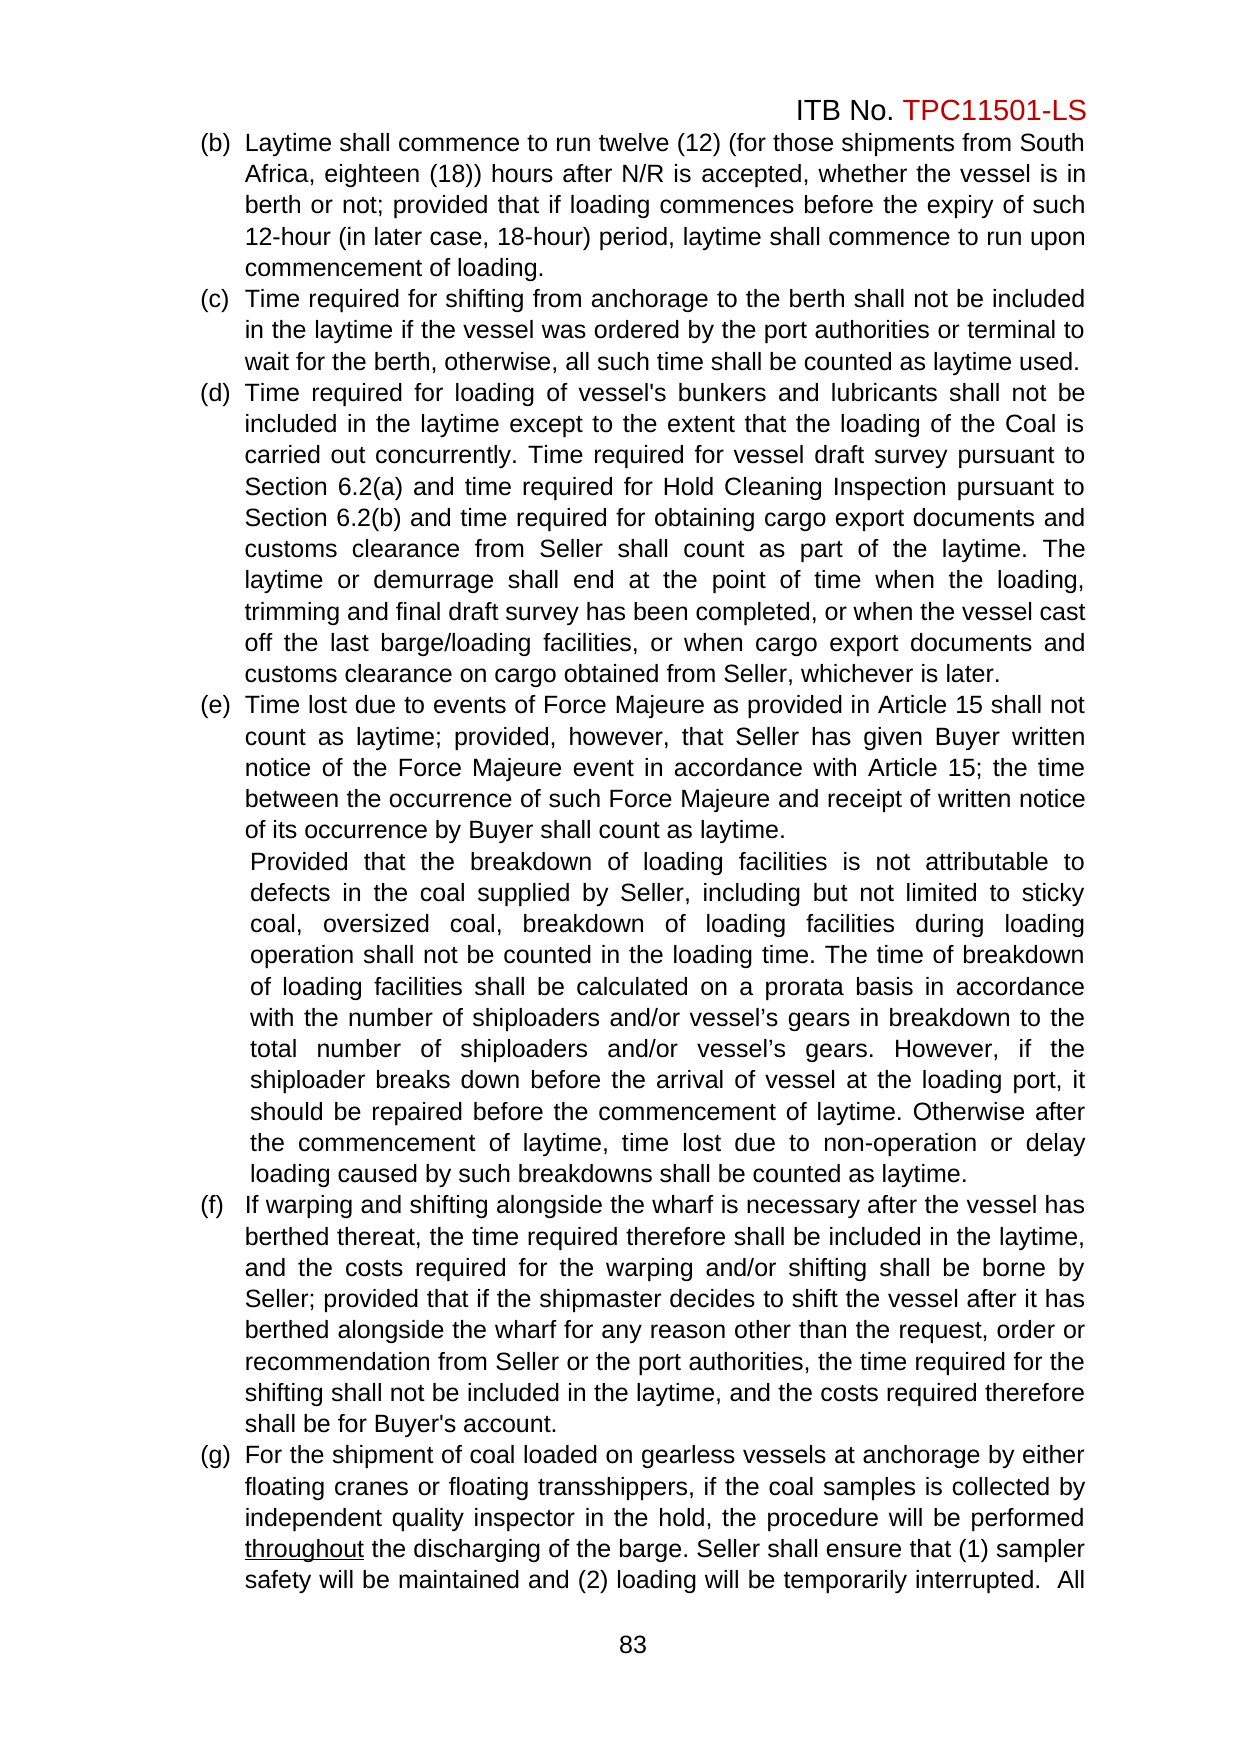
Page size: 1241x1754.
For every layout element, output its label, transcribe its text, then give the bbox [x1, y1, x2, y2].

list If warping and shifting alongside the wharf is necessary after the vessel has berthed thereat, the time required therefore shall be included in the laytime, and the costs required for the warping and/or shifting shall be borne by Seller; provided that if the shipmaster decides to shift the vessel after it has berthed alongside the wharf for any reason other than the request, order or recommendation from Seller or the port authorities, the time required for the shifting shall not be included in the laytime, and the costs required therefore shall be for Buyer's account. [200, 1189, 1087, 1439]
text Provided that the breakdown of loading facilities is not attributable to defects in the coal supplied by Seller, including but not limited to sticky coal, oversized coal, breakdown of loading facilities during loading operation shall not be counted in the loading time. The time of breakdown of loading facilities shall be calculated on a prorata basis in accordance with the number of shiploaders and/or vessel’s gears in breakdown to the total number of shiploaders and/or vessel’s gears. However, if the shiploader breaks down before the arrival of vessel at the loading port, it should be repaired before the commencement of laytime. Otherwise after the commencement of laytime, time lost due to non-operation or delay loading caused by such breakdowns shall be counted as laytime. [250, 845, 1087, 1189]
list Time required for loading of vessel's bunkers and lubricants shall not be included in the laytime except to the extent that the loading of the Coal is carried out concurrently. Time required for vessel draft survey pursuant to Section 6.2(a) and time required for Hold Cleaning Inspection pursuant to Section 6.2(b) and time required for obtaining cargo export documents and customs clearance from Seller shall count as part of the laytime. The laytime or demurrage shall end at the point of time when the loading, trimming and final draft survey has been completed, or when the vessel cast off the last barge/loading facilities, or when cargo export documents and customs clearance on cargo obtained from Seller, whichever is later. [200, 376, 1087, 689]
list Time lost due to events of Force Majeure as provided in Article 15 shall not count as laytime; provided, however, that Seller has given Buyer written notice of the Force Majeure event in accordance with Article 15; the time between the occurrence of such Force Majeure and receipt of written notice of its occurrence by Buyer shall count as laytime. [200, 689, 1087, 845]
list For the shipment of coal loaded on gearless vessels at anchorage by either floating cranes or floating transshippers, if the coal samples is collected by independent quality inspector in the hold, the procedure will be performed throughout the discharging of the barge. Seller shall ensure that (1) sampler safety will be maintained and (2) loading will be temporarily interrupted. All [200, 1439, 1087, 1595]
list Laytime shall commence to run twelve (12) (for those shipments from South Africa, eighteen (18)) hours after N/R is accepted, whether the vessel is in berth or not; provided that if loading commences before the expiry of such 12-hour (in later case, 18-hour) period, laytime shall commence to run upon commencement of loading. [200, 126, 1087, 282]
list Time required for shifting from anchorage to the berth shall not be included in the laytime if the vessel was ordered by the port authorities or terminal to wait for the berth, otherwise, all such time shall be counted as laytime used. [200, 282, 1087, 376]
